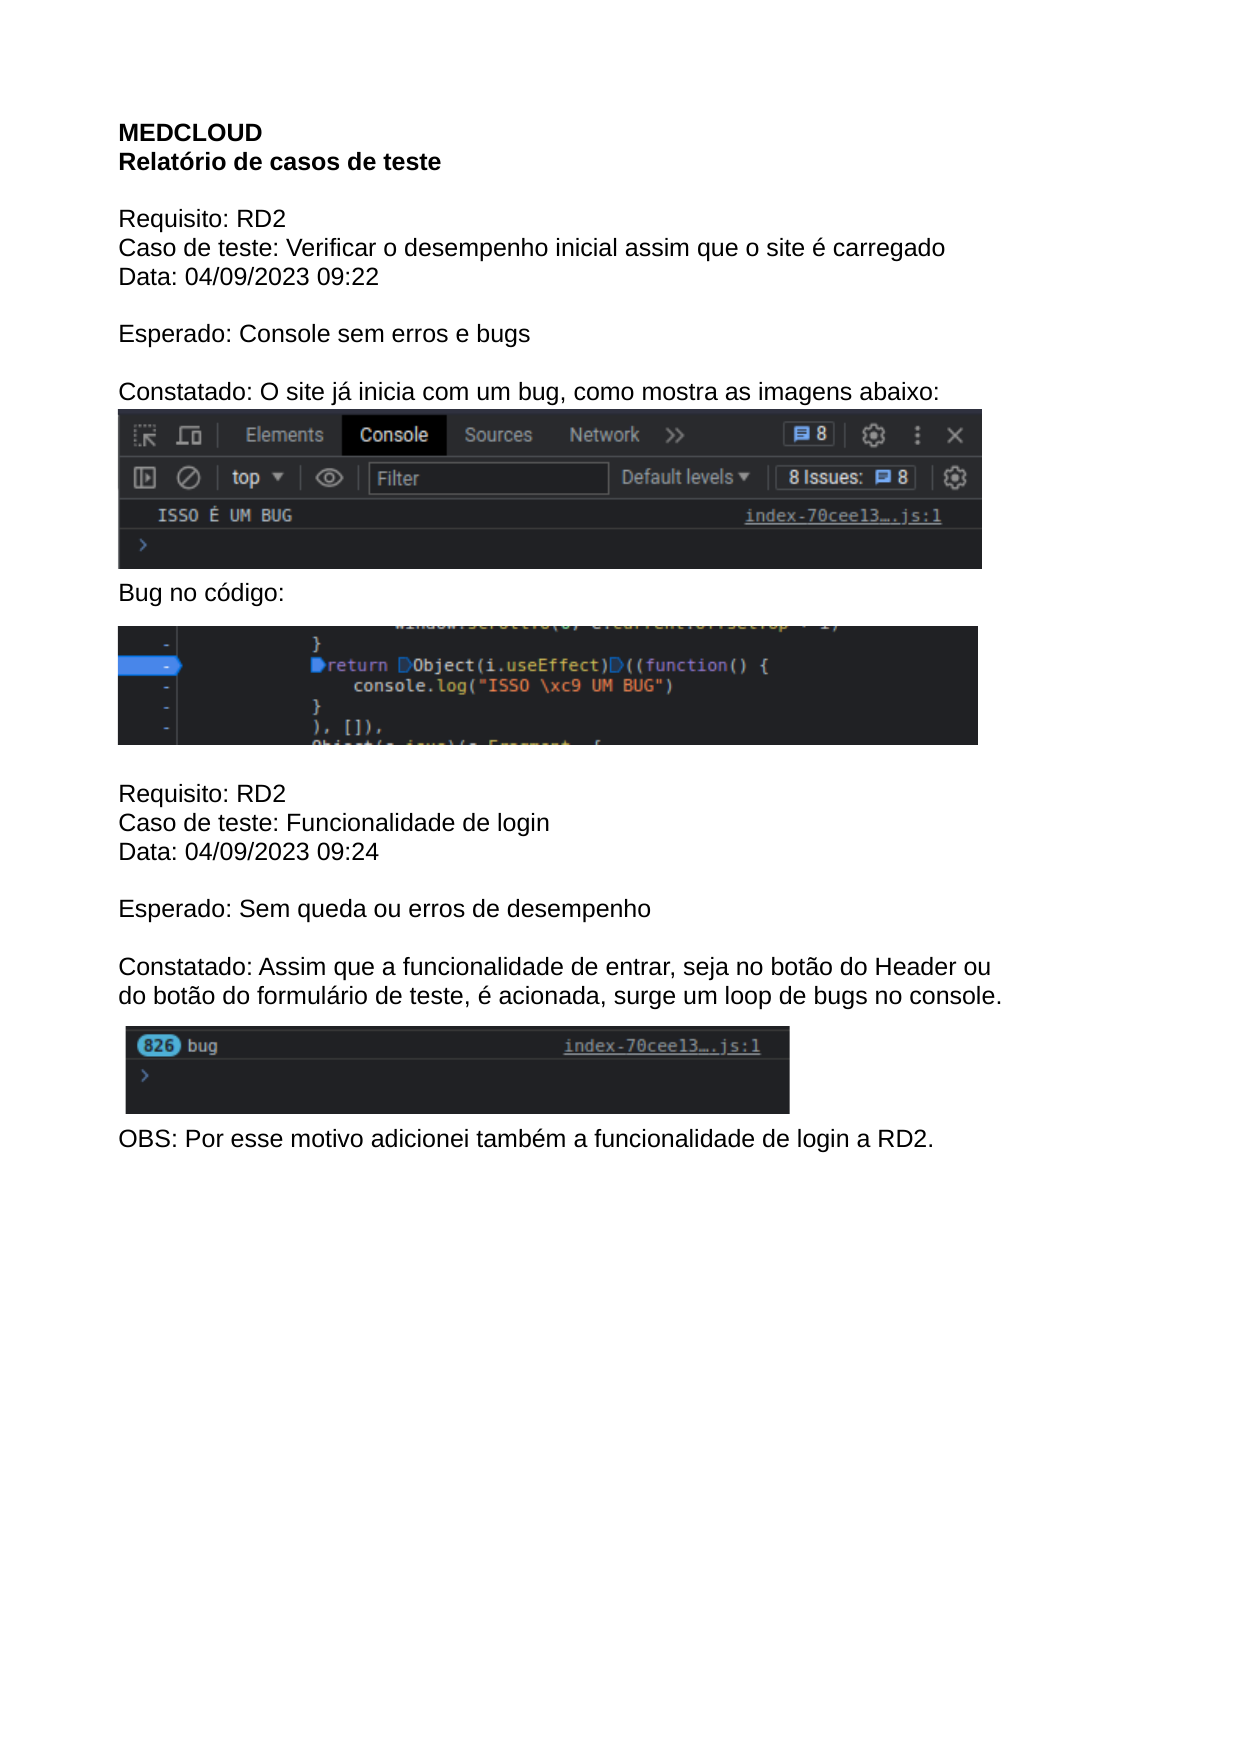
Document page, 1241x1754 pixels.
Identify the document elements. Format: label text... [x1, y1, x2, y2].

text MEDCLOUD Relatório de casos de teste [118, 118, 1122, 176]
picture [117, 626, 978, 745]
text Esperado: Sem queda ou erros de desempenho Constatado: Assim que a funcionalidade de entrar, seja no botão do Header ou [118, 894, 1122, 981]
picture [125, 1026, 790, 1114]
text Requisito: RD2 [118, 779, 1122, 808]
text Data: 04/09/2023 09:22 [118, 262, 1122, 319]
picture [117, 409, 982, 569]
text Bug no código: [118, 578, 1122, 636]
text Esperado: Console sem erros e bugs Constatado: O site já inicia com um bug, como mostra as imagens abaixo: [118, 319, 1122, 434]
text Data: 04/09/2023 09:24 [118, 837, 1122, 894]
text Caso de teste: Verificar o desempenho inicial assim que o site é carregado [118, 233, 1122, 262]
text do botão do formulário de teste, é acionada, surge um loop de bugs no console. OBS: Por esse motivo adicionei também a funcionalidade de login a RD2. [118, 981, 1122, 1153]
text Requisito: RD2 [118, 204, 1122, 233]
text Caso de teste: Funcionalidade de login [118, 808, 1122, 837]
